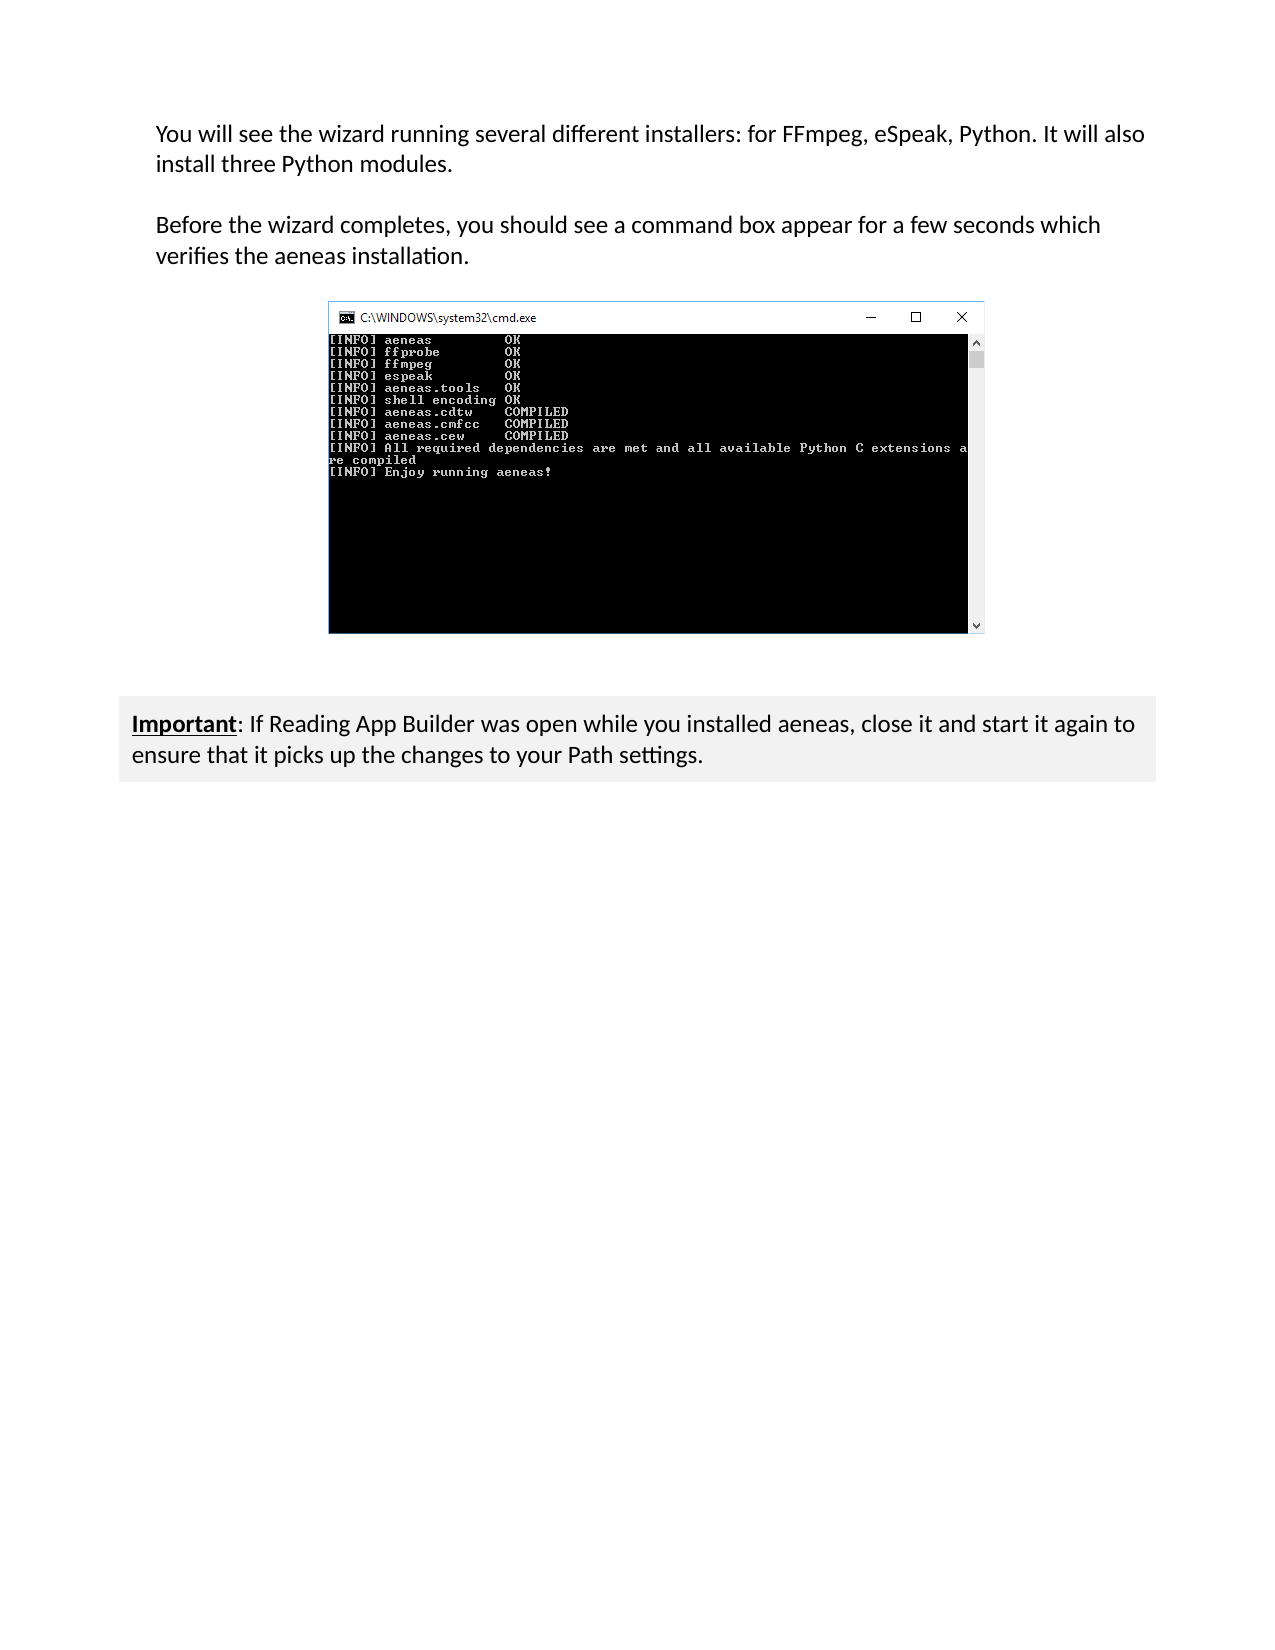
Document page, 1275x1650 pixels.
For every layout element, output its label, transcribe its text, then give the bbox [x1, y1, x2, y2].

text You will see the wizard running several different installers: for FFmpeg, eSpeak, Python. It will also install three Python modules. [156, 118, 1157, 179]
text Before the wizard completes, you should see a command box appear for a few seconds which verifies the aeneas installation. [156, 210, 1157, 271]
text Important: If Reading App Builder was open while you installed aeneas, close it and start it again to ensure that it picks up the changes to your Path settings. [119, 696, 1156, 782]
picture [328, 301, 985, 634]
